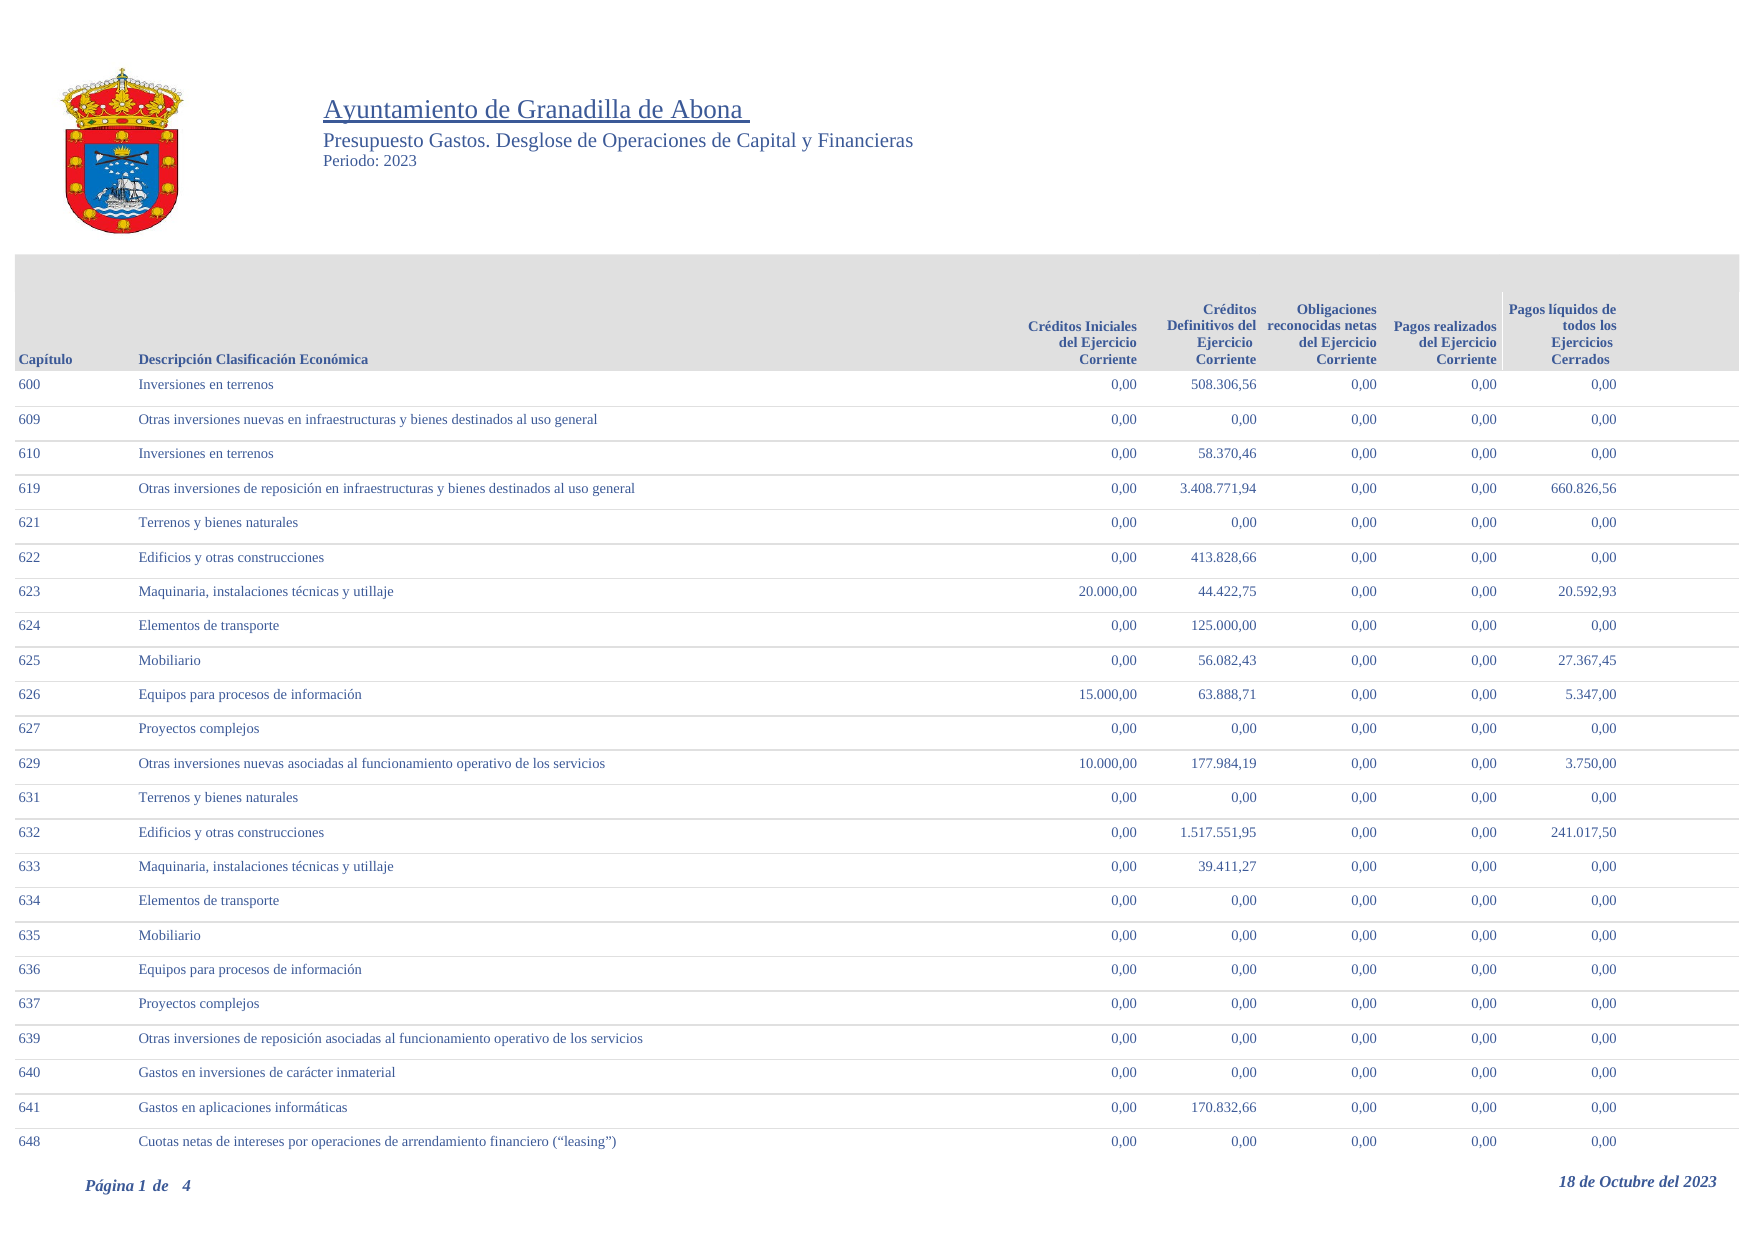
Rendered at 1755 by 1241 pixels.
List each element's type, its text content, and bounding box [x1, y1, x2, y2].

table_cell 0,00 [1262, 476, 1385, 509]
table_cell Mobiliario [105, 648, 835, 681]
table_cell Inversiones en terrenos [105, 371, 835, 406]
table_cell 0,00 [835, 648, 1152, 681]
table_cell 0,00 [1262, 751, 1385, 784]
table_cell 0,00 [1503, 510, 1739, 543]
table_cell 508.306,56 [1152, 371, 1262, 406]
table_cell 170.832,66 [1152, 1095, 1262, 1127]
table_header Capítulo [15, 292, 105, 370]
table_cell 0,00 [835, 992, 1152, 1024]
table_cell 0,00 [1503, 442, 1739, 474]
table_cell 0,00 [1262, 992, 1385, 1024]
table_cell 0,00 [1262, 510, 1385, 543]
table_cell 0,00 [1503, 371, 1739, 406]
table_cell 39.411,27 [1152, 854, 1262, 887]
table_cell 622 [15, 545, 105, 577]
table_header Créditos Definitivos del Ejercicio Corriente [1152, 292, 1262, 370]
table_cell 0,00 [835, 854, 1152, 887]
table_cell Terrenos y bienes naturales [105, 510, 835, 543]
table_cell 0,00 [835, 717, 1152, 749]
table_cell 619 [15, 476, 105, 509]
table_cell Otras inversiones de reposición en infraestructuras y bienes destinados al uso general [105, 476, 835, 509]
table_cell 0,00 [1503, 957, 1739, 990]
table_cell Maquinaria, instalaciones técnicas y utillaje [105, 854, 835, 887]
table_cell 0,00 [835, 1060, 1152, 1093]
table_cell 631 [15, 785, 105, 818]
table_cell 623 [15, 579, 105, 612]
table_cell 0,00 [1385, 1060, 1502, 1093]
table_cell 0,00 [835, 923, 1152, 956]
table_cell 0,00 [1503, 545, 1739, 577]
table_cell 0,00 [1262, 1095, 1385, 1127]
table_cell 0,00 [1385, 1026, 1502, 1059]
table_cell 0,00 [835, 1129, 1152, 1158]
table_cell 0,00 [835, 476, 1152, 509]
table_cell 413.828,66 [1152, 545, 1262, 577]
table_cell 0,00 [1385, 854, 1502, 887]
table_cell 0,00 [835, 510, 1152, 543]
table_cell 0,00 [1152, 1060, 1262, 1093]
table_cell 0,00 [1262, 1129, 1385, 1158]
table_cell 0,00 [1503, 992, 1739, 1024]
table_cell 0,00 [1262, 717, 1385, 749]
table_cell 626 [15, 682, 105, 715]
table_cell 0,00 [1503, 407, 1739, 440]
table_cell 0,00 [835, 407, 1152, 440]
table_cell 0,00 [1385, 682, 1502, 715]
table_cell 0,00 [1503, 1129, 1739, 1158]
table_cell 0,00 [1385, 442, 1502, 474]
table_cell Proyectos complejos [105, 717, 835, 749]
table_cell 0,00 [1385, 957, 1502, 990]
table_cell 1.517.551,95 [1152, 820, 1262, 852]
table_cell 0,00 [835, 1026, 1152, 1059]
table_cell Gastos en aplicaciones informáticas [105, 1095, 835, 1127]
table_cell 0,00 [835, 785, 1152, 818]
table_cell 0,00 [1385, 510, 1502, 543]
table_cell 0,00 [1385, 613, 1502, 646]
table_cell 0,00 [1385, 579, 1502, 612]
table_cell 0,00 [1262, 545, 1385, 577]
table_cell 0,00 [835, 957, 1152, 990]
table_cell 0,00 [1152, 1026, 1262, 1059]
table_cell Elementos de transporte [105, 888, 835, 921]
table_cell 0,00 [1503, 1095, 1739, 1127]
table_cell 636 [15, 957, 105, 990]
table_cell 633 [15, 854, 105, 887]
table_cell 0,00 [1385, 751, 1502, 784]
table_header Pagos realizados del Ejercicio Corriente [1385, 292, 1502, 370]
table_cell Otras inversiones nuevas asociadas al funcionamiento operativo de los servicios [105, 751, 835, 784]
table_cell 0,00 [1385, 888, 1502, 921]
table_cell 0,00 [1262, 682, 1385, 715]
table_cell 241.017,50 [1503, 820, 1739, 852]
table_cell 0,00 [1262, 407, 1385, 440]
table_cell 0,00 [1262, 1026, 1385, 1059]
table_cell 0,00 [1385, 476, 1502, 509]
table_cell 20.000,00 [835, 579, 1152, 612]
table_header Obligaciones reconocidas netas del Ejercicio Corriente [1262, 292, 1385, 370]
table_cell 0,00 [835, 545, 1152, 577]
table_cell 0,00 [1152, 992, 1262, 1024]
table_cell 0,00 [1385, 648, 1502, 681]
table_cell 0,00 [1503, 613, 1739, 646]
table_cell 610 [15, 442, 105, 474]
table_cell 0,00 [1262, 1060, 1385, 1093]
table_cell 625 [15, 648, 105, 681]
table_cell 600 [15, 371, 105, 406]
table_cell Proyectos complejos [105, 992, 835, 1024]
table_cell 0,00 [835, 888, 1152, 921]
table_cell 627 [15, 717, 105, 749]
table_cell 0,00 [1262, 613, 1385, 646]
table_cell Cuotas netas de intereses por operaciones de arrendamiento financiero (“leasing”) [105, 1129, 835, 1158]
table_cell 0,00 [1385, 1129, 1502, 1158]
table_cell 0,00 [1262, 888, 1385, 921]
table_cell 3.750,00 [1503, 751, 1739, 784]
table_cell 0,00 [1385, 545, 1502, 577]
table_cell 0,00 [1262, 923, 1385, 956]
table_cell 3.408.771,94 [1152, 476, 1262, 509]
table_cell 0,00 [1503, 785, 1739, 818]
table_cell Maquinaria, instalaciones técnicas y utillaje [105, 579, 835, 612]
table_cell Equipos para procesos de información [105, 682, 835, 715]
table_cell Equipos para procesos de información [105, 957, 835, 990]
table_cell 0,00 [1152, 1129, 1262, 1158]
table_cell 125.000,00 [1152, 613, 1262, 646]
table_header Descripción Clasificación Económica [105, 292, 835, 370]
table_cell Inversiones en terrenos [105, 442, 835, 474]
table_cell 0,00 [1503, 888, 1739, 921]
table_cell Elementos de transporte [105, 613, 835, 646]
table_cell 0,00 [1385, 717, 1502, 749]
table_cell 0,00 [1503, 1026, 1739, 1059]
table_cell 0,00 [1152, 717, 1262, 749]
table_cell 0,00 [1385, 923, 1502, 956]
table_cell 0,00 [1152, 785, 1262, 818]
table_cell 609 [15, 407, 105, 440]
table_cell 0,00 [1262, 648, 1385, 681]
table_cell 44.422,75 [1152, 579, 1262, 612]
table_cell 0,00 [835, 613, 1152, 646]
table_cell 635 [15, 923, 105, 956]
table_cell 0,00 [1503, 923, 1739, 956]
table_cell 648 [15, 1129, 105, 1158]
table_cell 10.000,00 [835, 751, 1152, 784]
table_cell 20.592,93 [1503, 579, 1739, 612]
table_cell 5.347,00 [1503, 682, 1739, 715]
table_cell 0,00 [1262, 442, 1385, 474]
table_cell 0,00 [1385, 407, 1502, 440]
table_cell 621 [15, 510, 105, 543]
table_cell Gastos en inversiones de carácter inmaterial [105, 1060, 835, 1093]
table_header Créditos Iniciales del Ejercicio Corriente [835, 292, 1152, 370]
table_cell 0,00 [1262, 957, 1385, 990]
table_cell 0,00 [1385, 785, 1502, 818]
table_cell Edificios y otras construcciones [105, 820, 835, 852]
table_cell 0,00 [1503, 1060, 1739, 1093]
table_cell 27.367,45 [1503, 648, 1739, 681]
table_cell 0,00 [1152, 510, 1262, 543]
table_cell 63.888,71 [1152, 682, 1262, 715]
table_cell 632 [15, 820, 105, 852]
table_cell 624 [15, 613, 105, 646]
table_cell Terrenos y bienes naturales [105, 785, 835, 818]
table_cell 0,00 [835, 820, 1152, 852]
table_cell 0,00 [1152, 957, 1262, 990]
table_cell 629 [15, 751, 105, 784]
table_cell 0,00 [835, 1095, 1152, 1127]
table_header Pagos líquidos de todos los Ejercicios Cerrados [1503, 292, 1739, 370]
table_cell 634 [15, 888, 105, 921]
table_cell 0,00 [1385, 820, 1502, 852]
table_cell 0,00 [1262, 785, 1385, 818]
table_cell 0,00 [1503, 717, 1739, 749]
table_cell 0,00 [835, 442, 1152, 474]
table_cell 0,00 [1262, 579, 1385, 612]
table_cell 0,00 [1385, 1095, 1502, 1127]
table_cell Otras inversiones nuevas en infraestructuras y bienes destinados al uso general [105, 407, 835, 440]
table_cell 177.984,19 [1152, 751, 1262, 784]
table_cell 0,00 [1152, 407, 1262, 440]
table_cell 0,00 [1385, 992, 1502, 1024]
table_cell 639 [15, 1026, 105, 1059]
table_cell 0,00 [1262, 820, 1385, 852]
table_cell 0,00 [1152, 888, 1262, 921]
table_cell 640 [15, 1060, 105, 1093]
table_cell 56.082,43 [1152, 648, 1262, 681]
table_cell 0,00 [835, 371, 1152, 406]
table_cell 0,00 [1503, 854, 1739, 887]
table_cell 641 [15, 1095, 105, 1127]
table_cell 0,00 [1262, 371, 1385, 406]
table_cell Mobiliario [105, 923, 835, 956]
table_cell 660.826,56 [1503, 476, 1739, 509]
table_cell 58.370,46 [1152, 442, 1262, 474]
table_cell 637 [15, 992, 105, 1024]
table_cell 0,00 [1262, 854, 1385, 887]
table_cell 15.000,00 [835, 682, 1152, 715]
table_cell 0,00 [1152, 923, 1262, 956]
table_cell Otras inversiones de reposición asociadas al funcionamiento operativo de los servicios [105, 1026, 835, 1059]
table_cell Edificios y otras construcciones [105, 545, 835, 577]
table_cell 0,00 [1385, 371, 1502, 406]
